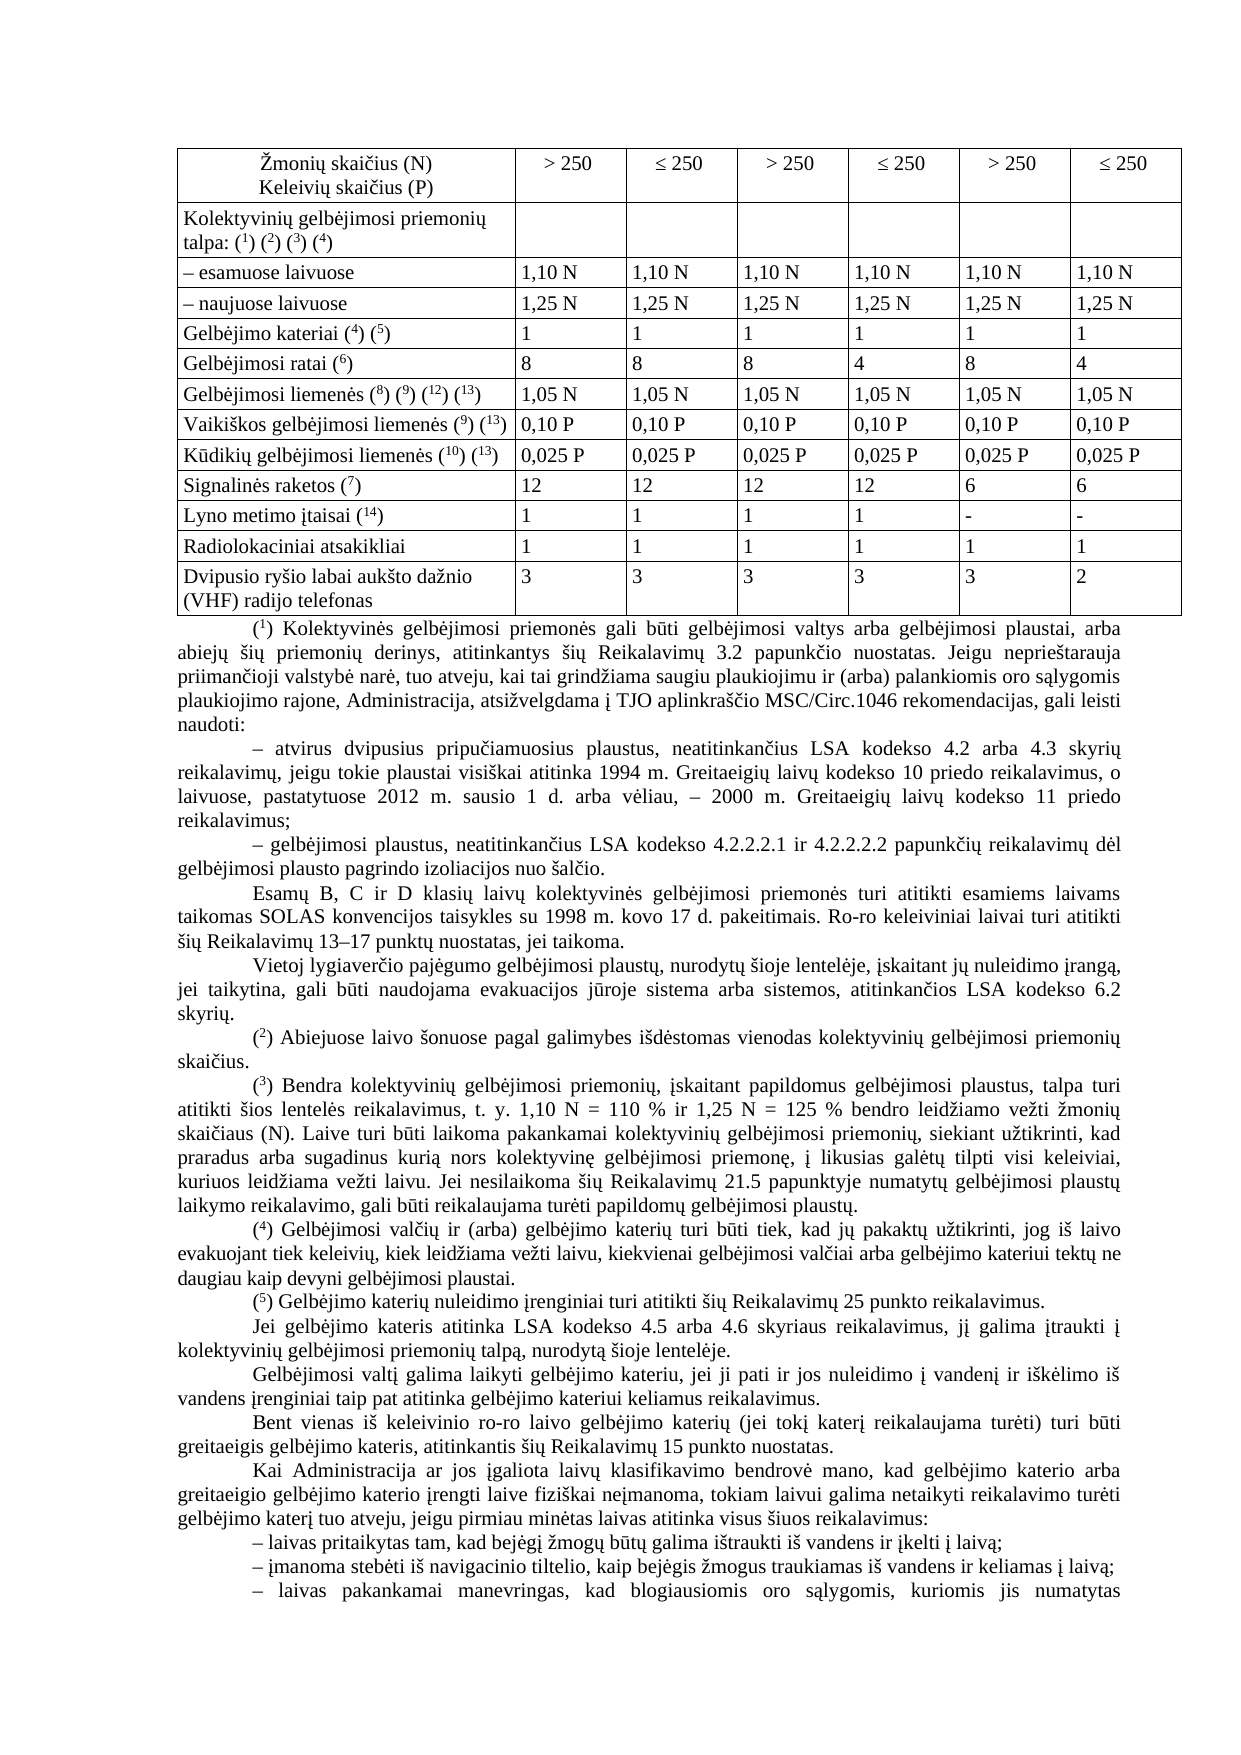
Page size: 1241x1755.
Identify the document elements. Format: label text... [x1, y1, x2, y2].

table_cell 1,05 N [516, 379, 626, 409]
table_cell 1 [1071, 531, 1181, 561]
table_cell 12 [738, 471, 848, 500]
table_cell Lyno metimo įtaisai (14) [178, 501, 515, 530]
table_cell 4 [849, 349, 959, 378]
table_cell 0,025 P [849, 440, 959, 469]
table_cell 1,10 N [960, 258, 1070, 287]
table_cell 1 [516, 501, 626, 530]
table_cell 0,025 P [627, 440, 737, 469]
table_cell - [960, 501, 1070, 530]
table_cell – esamuose laivuose [178, 258, 515, 287]
table_cell 1,05 N [1071, 379, 1181, 409]
table_cell 1,25 N [627, 288, 737, 317]
table_cell 1 [849, 319, 959, 348]
table_cell 3 [516, 562, 626, 615]
table_cell 3 [627, 562, 737, 615]
table_cell [1071, 203, 1181, 257]
table_cell 0,025 P [516, 440, 626, 469]
table_cell 1,05 N [627, 379, 737, 409]
table_cell 2 [1071, 562, 1181, 615]
table_cell 1,10 N [1071, 258, 1181, 287]
table_cell Signalinės raketos (7) [178, 471, 515, 500]
text – gelbėjimosi plaustus, neatitinkančius LSA kodekso 4.2.2.2.1 ir 4.2.2.2.2 papunkčių reikalavimų dėl gelbėjimosi plausto pagrindo izoliacijos nuo šalčio. [177, 832, 1122, 880]
table_cell Dvipusio ryšio labai aukšto dažnio (VHF) radijo telefonas [178, 562, 515, 615]
table_cell [738, 203, 848, 257]
table_cell 6 [1071, 471, 1181, 500]
table_cell 0,10 P [516, 410, 626, 439]
table_cell Radiolokaciniai atsakikliai [178, 531, 515, 561]
table_cell 1,10 N [627, 258, 737, 287]
table_cell 3 [738, 562, 848, 615]
table_cell 0,025 P [738, 440, 848, 469]
table_cell 1 [960, 531, 1070, 561]
table_cell Vaikiškos gelbėjimosi liemenės (9) (13) [178, 410, 515, 439]
table_cell Gelbėjimosi liemenės (8) (9) (12) (13) [178, 379, 515, 409]
table_cell 3 [849, 562, 959, 615]
table_cell 8 [516, 349, 626, 378]
text – laivas pritaikytas tam, kad bejėgį žmogų būtų galima ištraukti iš vandens ir įkelti į laivą; [177, 1530, 1122, 1554]
table_cell 12 [627, 471, 737, 500]
text – įmanoma stebėti iš navigacinio tiltelio, kaip bejėgis žmogus traukiamas iš vandens ir keliamas į laivą; [177, 1554, 1122, 1578]
table_cell – naujuose laivuose [178, 288, 515, 317]
text Bent vienas iš keleivinio ro-ro laivo gelbėjimo katerių (jei tokį katerį reikalaujama turėti) turi būti greitaeigis gelbėjimo kateris, atitinkantis šių Reikalavimų 15 punkto nuostatas. [177, 1410, 1122, 1458]
table_cell 4 [1071, 349, 1181, 378]
table_cell Gelbėjimo kateriai (4) (5) [178, 319, 515, 348]
table_cell 1,25 N [516, 288, 626, 317]
table_cell Kolektyvinių gelbėjimosi priemonių talpa: (1) (2) (3) (4) [178, 203, 515, 257]
table_cell 0,025 P [960, 440, 1070, 469]
text (5) Gelbėjimo katerių nuleidimo įrenginiai turi atitikti šių Reikalavimų 25 punkto reikalavimus. [177, 1289, 1122, 1313]
table_cell 12 [516, 471, 626, 500]
table_cell Kūdikių gelbėjimosi liemenės (10) (13) [178, 440, 515, 469]
table_cell ≤ 250 [627, 149, 737, 202]
table_cell 1,25 N [1071, 288, 1181, 317]
table_cell > 250 [738, 149, 848, 202]
table_cell 1,05 N [960, 379, 1070, 409]
table_cell 8 [738, 349, 848, 378]
table_cell 1 [849, 501, 959, 530]
table_cell 1 [738, 501, 848, 530]
table_cell 1,10 N [738, 258, 848, 287]
table_cell 1 [516, 319, 626, 348]
table_cell 6 [960, 471, 1070, 500]
table_cell 12 [849, 471, 959, 500]
table_cell 8 [627, 349, 737, 378]
text Gelbėjimosi valtį galima laikyti gelbėjimo kateriu, jei ji pati ir jos nuleidimo į vandenį ir iškėlimo iš vandens įrenginiai taip pat atitinka gelbėjimo kateriui keliamus reikalavimus. [177, 1362, 1122, 1410]
table_cell 1,10 N [516, 258, 626, 287]
table_cell 8 [960, 349, 1070, 378]
table_cell 1 [627, 531, 737, 561]
table_cell 1,25 N [738, 288, 848, 317]
table_cell [516, 203, 626, 257]
text – atvirus dvipusius pripučiamuosius plaustus, neatitinkančius LSA kodekso 4.2 arba 4.3 skyrių reikalavimų, jeigu tokie plaustai visiškai atitinka 1994 m. Greitaeigių laivų kodekso 10 priedo reikalavimus, o laivuose, pastatytuose 2012 m. sausio 1 d. arba vėliau, – 2000 m. Greitaeigių laivų kodekso 11 priedo reikalavimus; [177, 736, 1122, 832]
table_cell > 250 [960, 149, 1070, 202]
table_cell 3 [960, 562, 1070, 615]
table_cell Gelbėjimosi ratai (6) [178, 349, 515, 378]
table_cell 1 [1071, 319, 1181, 348]
table_cell ≤ 250 [1071, 149, 1181, 202]
table_cell ≤ 250 [849, 149, 959, 202]
table_cell 0,025 P [1071, 440, 1181, 469]
table_cell 0,10 P [1071, 410, 1181, 439]
table_cell - [1071, 501, 1181, 530]
text (3) Bendra kolektyvinių gelbėjimosi priemonių, įskaitant papildomus gelbėjimosi plaustus, talpa turi atitikti šios lentelės reikalavimus, t. y. 1,10 N = 110 % ir 1,25 N = 125 % bendro leidžiamo vežti žmonių skaičiaus (N). Laive turi būti laikoma pakankamai kolektyvinių gelbėjimosi priemonių, siekiant užtikrinti, kad praradus arba sugadinus kurią nors kolektyvinę gelbėjimosi priemonę, į likusias galėtų tilpti visi keleiviai, kuriuos leidžiama vežti laivu. Jei nesilaikoma šių Reikalavimų 21.5 papunktyje numatytų gelbėjimosi plaustų laikymo reikalavimo, gali būti reikalaujama turėti papildomų gelbėjimosi plaustų. [177, 1073, 1122, 1217]
table_cell 1,10 N [849, 258, 959, 287]
text Esamų B, C ir D klasių laivų kolektyvinės gelbėjimosi priemonės turi atitikti esamiems laivams taikomas SOLAS konvencijos taisykles su 1998 m. kovo 17 d. pakeitimais. Ro-ro keleiviniai laivai turi atitikti šių Reikalavimų 13–17 punktų nuostatas, jei taikoma. [177, 880, 1122, 953]
text (4) Gelbėjimosi valčių ir (arba) gelbėjimo katerių turi būti tiek, kad jų pakaktų užtikrinti, jog iš laivo evakuojant tiek keleivių, kiek leidžiama vežti laivu, kiekvienai gelbėjimosi valčiai arba gelbėjimo kateriui tektų ne daugiau kaip devyni gelbėjimosi plaustai. [177, 1217, 1122, 1289]
table_cell 1 [738, 531, 848, 561]
table_cell 0,10 P [738, 410, 848, 439]
table_cell [849, 203, 959, 257]
table_cell 1 [516, 531, 626, 561]
table_cell [960, 203, 1070, 257]
table_cell 1,05 N [849, 379, 959, 409]
text Kai Administracija ar jos įgaliota laivų klasifikavimo bendrovė mano, kad gelbėjimo katerio arba greitaeigio gelbėjimo katerio įrengti laive fiziškai neįmanoma, tokiam laivui galima netaikyti reikalavimo turėti gelbėjimo katerį tuo atveju, jeigu pirmiau minėtas laivas atitinka visus šiuos reikalavimus: [177, 1458, 1122, 1530]
table_cell > 250 [516, 149, 626, 202]
text – laivas pakankamai manevringas, kad blogiausiomis oro sąlygomis, kuriomis jis numatytas [177, 1578, 1122, 1602]
text Jei gelbėjimo kateris atitinka LSA kodekso 4.5 arba 4.6 skyriaus reikalavimus, jį galima įtraukti į kolektyvinių gelbėjimosi priemonių talpą, nurodytą šioje lentelėje. [177, 1313, 1122, 1362]
table_cell 1,05 N [738, 379, 848, 409]
table_cell 0,10 P [960, 410, 1070, 439]
table_cell 1,25 N [849, 288, 959, 317]
text (2) Abiejuose laivo šonuose pagal galimybes išdėstomas vienodas kolektyvinių gelbėjimosi priemonių skaičius. [177, 1025, 1122, 1073]
table_cell 0,10 P [849, 410, 959, 439]
table_cell Žmonių skaičius (N) Keleivių skaičius (P) [178, 149, 515, 202]
table_cell 1 [627, 319, 737, 348]
table_cell 1 [627, 501, 737, 530]
table_cell 1 [849, 531, 959, 561]
table_cell 1,25 N [960, 288, 1070, 317]
table_cell 0,10 P [627, 410, 737, 439]
table_cell 1 [960, 319, 1070, 348]
table_cell 1 [738, 319, 848, 348]
text (1) Kolektyvinės gelbėjimosi priemonės gali būti gelbėjimosi valtys arba gelbėjimosi plaustai, arba abiejų šių priemonių derinys, atitinkantys šių Reikalavimų 3.2 papunkčio nuostatas. Jeigu neprieštarauja priimančioji valstybė narė, tuo atveju, kai tai grindžiama saugiu plaukiojimu ir (arba) palankiomis oro sąlygomis plaukiojimo rajone, Administracija, atsižvelgdama į TJO aplinkraščio MSC/Circ.1046 rekomendacijas, gali leisti naudoti: [177, 616, 1122, 736]
text Vietoj lygiaverčio pajėgumo gelbėjimosi plaustų, nurodytų šioje lentelėje, įskaitant jų nuleidimo įrangą, jei taikytina, gali būti naudojama evakuacijos jūroje sistema arba sistemos, atitinkančios LSA kodekso 6.2 skyrių. [177, 953, 1122, 1025]
table_cell [627, 203, 737, 257]
